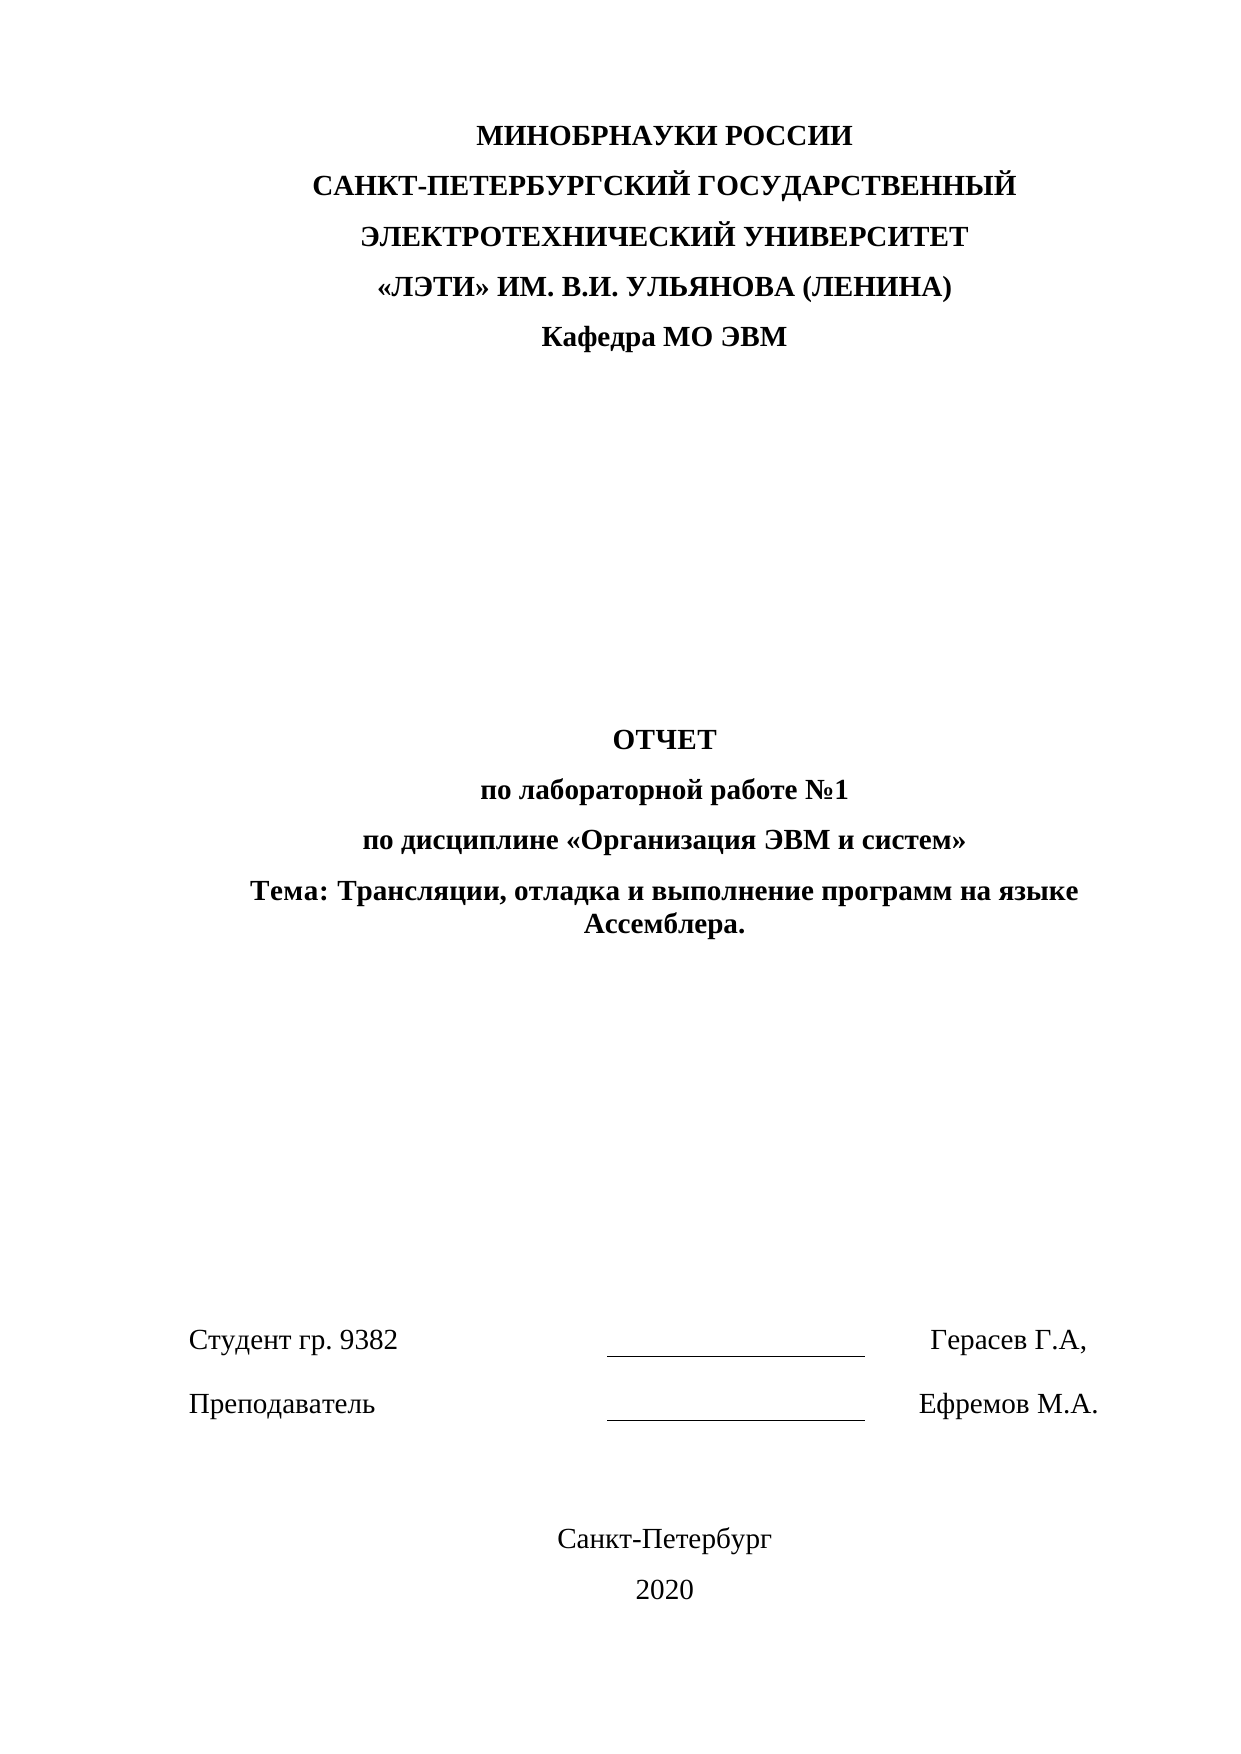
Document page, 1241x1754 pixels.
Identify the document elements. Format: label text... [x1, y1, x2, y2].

subtitle Тема: Трансляции, отладка и выполнение программ на языке Ассемблера. [177, 873, 1152, 940]
text МИНОБРНАУКИ РОССИИ [177, 118, 1152, 152]
text по дисциплине «Организация ЭВМ и систем» [177, 822, 1152, 856]
text 2020 [177, 1572, 1152, 1606]
table_header Студент гр. 9382 [177, 1292, 607, 1356]
table_cell [607, 1357, 865, 1420]
text Санкт-Петербургский государственный [177, 168, 1152, 202]
text электротехнический университет [177, 219, 1152, 252]
text по лабораторной работе №1 [177, 772, 1152, 806]
table_header Герасев Г.А, [865, 1292, 1152, 1356]
text отчет [177, 722, 1152, 755]
table_cell Преподаватель [177, 1356, 607, 1420]
table_header [607, 1292, 865, 1356]
table_cell Ефремов М.А. [865, 1356, 1152, 1420]
text «ЛЭТИ» им. В.И. Ульянова (Ленина) [177, 269, 1152, 303]
text Кафедра МО ЭВМ [177, 319, 1152, 353]
text Санкт-Петербург [177, 1522, 1152, 1555]
